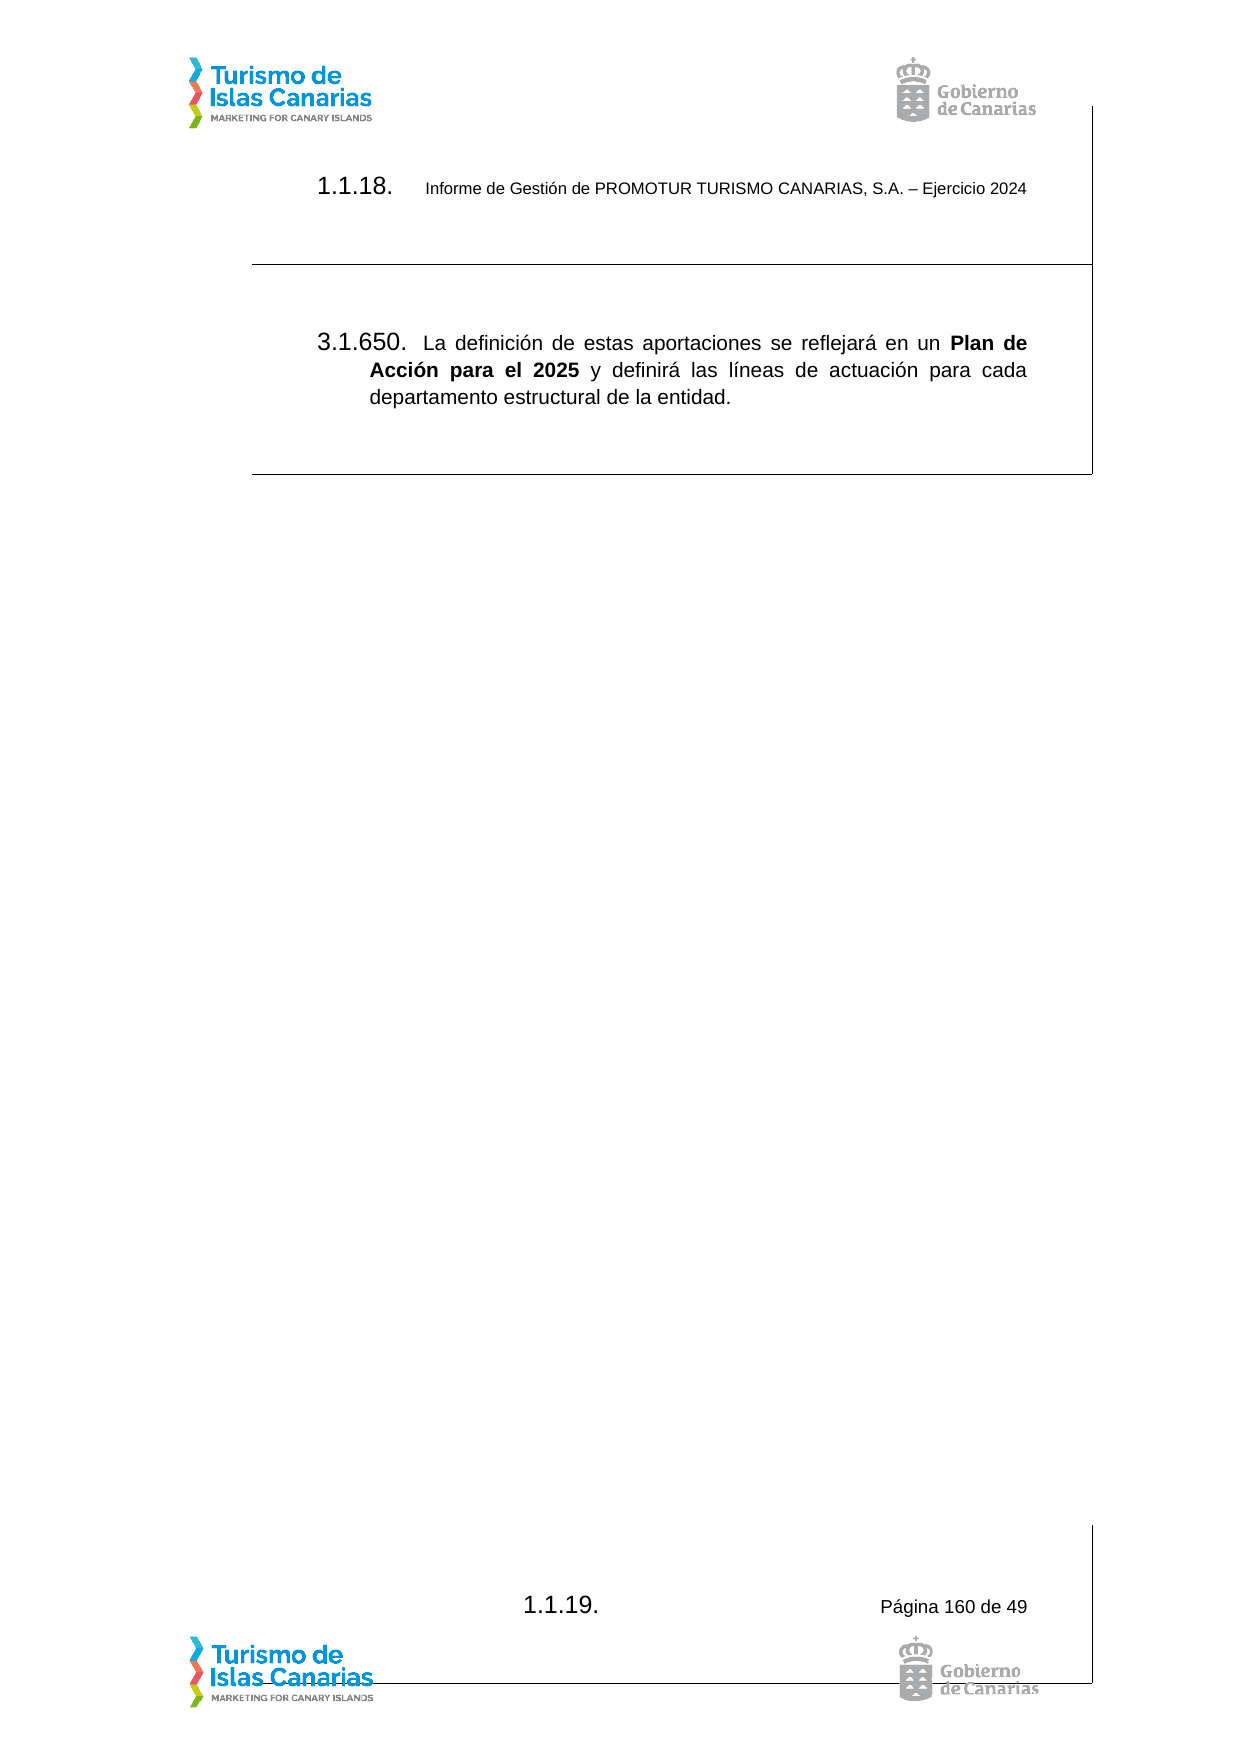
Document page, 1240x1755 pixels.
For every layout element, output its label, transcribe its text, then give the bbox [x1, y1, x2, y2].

subtitle La definición de estas aportaciones se reflejará en un Plan de Acción para el 2025 y definirá las líneas de actuación para cada departamento estructural de la entidad. [252, 264, 1092, 474]
